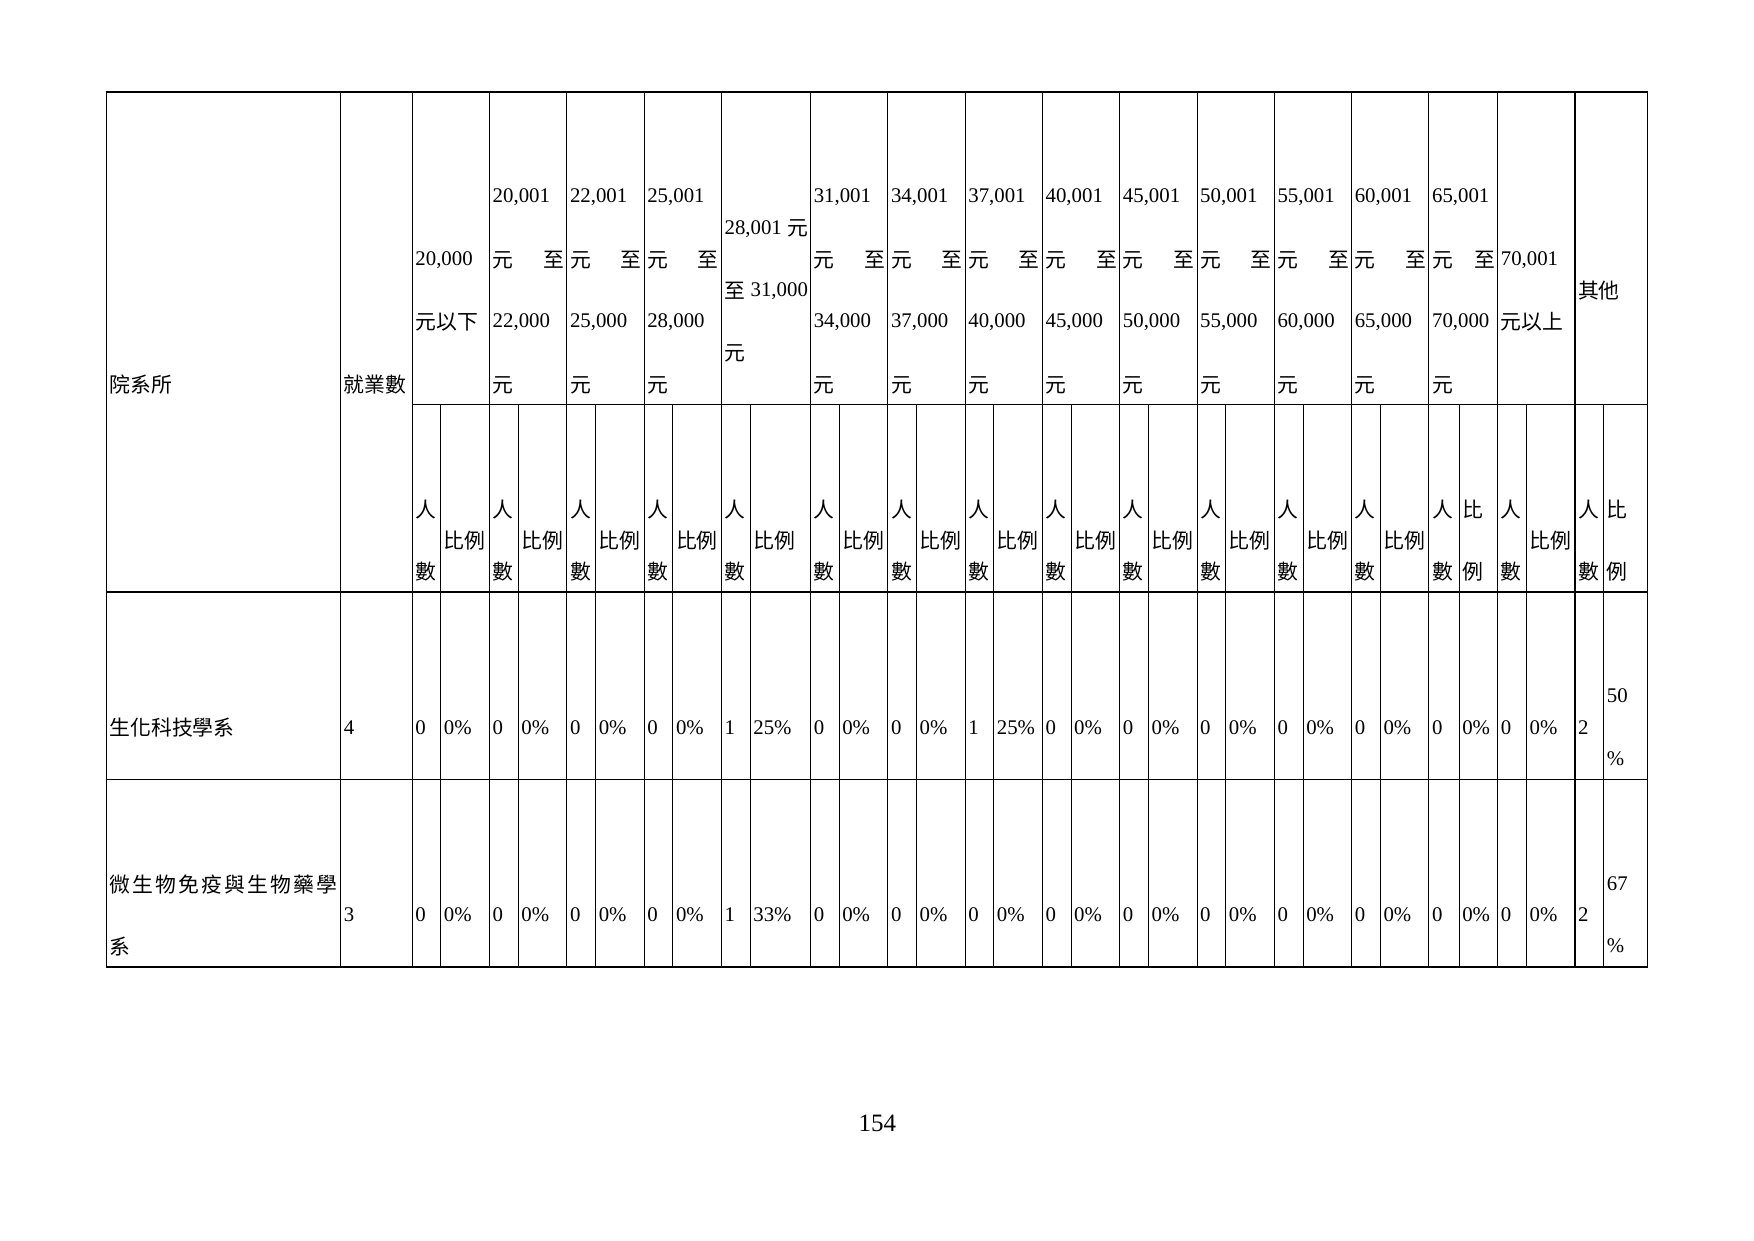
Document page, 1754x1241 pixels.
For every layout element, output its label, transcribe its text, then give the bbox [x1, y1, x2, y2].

table_cell 1 [722, 780, 750, 966]
table_cell 0% [1149, 593, 1197, 779]
table_cell 0 [1120, 780, 1148, 966]
table_cell 比例 [917, 405, 965, 591]
table_cell 人數 [1043, 405, 1071, 591]
table_cell 0 [1198, 780, 1225, 966]
table_cell 0% [673, 593, 721, 779]
table_cell 1 [722, 593, 750, 779]
table_cell 人數 [413, 405, 440, 591]
table_cell 0 [1198, 593, 1225, 779]
table_cell 0 [1498, 593, 1526, 779]
table_cell 50% [1604, 593, 1647, 779]
table_cell 0 [811, 593, 839, 779]
table_cell 0 [1498, 780, 1526, 966]
table_cell 0% [917, 780, 965, 966]
table_cell 0% [1304, 780, 1351, 966]
table_header 65,001元至70,000元 [1429, 93, 1497, 404]
table_cell 0% [1527, 593, 1574, 779]
table_cell 比例 [994, 405, 1042, 591]
table_cell 0 [645, 593, 672, 779]
table_cell 0% [519, 593, 566, 779]
table_cell 人數 [1198, 405, 1225, 591]
table_cell 人數 [1120, 405, 1148, 591]
table_header 34,001元至37,000元 [888, 93, 965, 404]
table_header 25,001元至28,000元 [645, 93, 721, 404]
table_cell 0% [441, 780, 489, 966]
table_cell 4 [341, 593, 412, 779]
table_cell 比例 [596, 405, 644, 591]
table_cell 人數 [490, 405, 518, 591]
table_cell 0% [840, 780, 887, 966]
table_cell 2 [1576, 780, 1603, 966]
table_cell 0 [1043, 593, 1071, 779]
table_cell 比例 [1226, 405, 1274, 591]
table_cell 生化科技學系 [107, 593, 340, 779]
table_cell 人數 [1498, 405, 1526, 591]
table_cell 0 [966, 780, 993, 966]
table_cell 1 [966, 593, 993, 779]
table_header 就業數 [341, 93, 412, 591]
table_cell 0 [811, 780, 839, 966]
table_cell 0 [413, 780, 440, 966]
table_cell 0 [413, 593, 440, 779]
table_cell 0% [673, 780, 721, 966]
table_cell 3 [341, 780, 412, 966]
table_cell 0% [596, 593, 644, 779]
table_header 50,001元至55,000元 [1198, 93, 1274, 404]
table_header 60,001元至65,000元 [1352, 93, 1428, 404]
table_cell 0% [596, 780, 644, 966]
table_cell 0% [1381, 780, 1428, 966]
table_cell 比例 [751, 405, 810, 591]
table_header 37,001元至40,000元 [966, 93, 1042, 404]
table_cell 0% [519, 780, 566, 966]
table_cell 0 [888, 780, 916, 966]
table_cell 0 [1352, 780, 1380, 966]
table_cell 25% [751, 593, 810, 779]
table_cell 0 [490, 780, 518, 966]
table_cell 人數 [1429, 405, 1459, 591]
table_cell 比例 [1304, 405, 1351, 591]
table_header 其他 [1576, 93, 1647, 404]
table_cell 0% [1460, 780, 1497, 966]
table_cell 比例 [441, 405, 489, 591]
table_cell 0 [1043, 780, 1071, 966]
table_cell 0 [567, 593, 595, 779]
table_cell 0 [1120, 593, 1148, 779]
table_cell 25% [994, 593, 1042, 779]
table_cell 人數 [811, 405, 839, 591]
table_cell 比例 [673, 405, 721, 591]
table_cell 0% [1226, 780, 1274, 966]
table_header 20,000元以下 [413, 93, 489, 404]
table_cell 0 [888, 593, 916, 779]
table_cell 人數 [1576, 405, 1603, 591]
table_cell 0 [645, 780, 672, 966]
table_cell 0% [1226, 593, 1274, 779]
table_cell 人數 [645, 405, 672, 591]
table_cell 比例 [519, 405, 566, 591]
table_cell 比例 [1604, 405, 1647, 591]
table_cell 人數 [1275, 405, 1303, 591]
table_cell 比例 [1460, 405, 1497, 591]
table_cell 比例 [1072, 405, 1119, 591]
table_cell 0 [567, 780, 595, 966]
table_header 28,001元至31,000元 [722, 93, 810, 404]
table_cell 比例 [1527, 405, 1574, 591]
table_cell 人數 [888, 405, 916, 591]
table_cell 33% [751, 780, 810, 966]
table_cell 0% [917, 593, 965, 779]
table_cell 人數 [966, 405, 993, 591]
table_header 22,001元至25,000元 [567, 93, 644, 404]
table_cell 比例 [840, 405, 887, 591]
table_header 70,001元以上 [1498, 93, 1574, 404]
table_cell 2 [1576, 593, 1603, 779]
table_cell 0 [1429, 593, 1459, 779]
table_cell 0% [994, 780, 1042, 966]
table_header 院系所 [107, 93, 340, 591]
table_cell 0% [1072, 780, 1119, 966]
table_cell 0% [1460, 593, 1497, 779]
table_cell 0 [1275, 780, 1303, 966]
table_cell 0 [490, 593, 518, 779]
table_cell 人數 [567, 405, 595, 591]
table_cell 0 [1429, 780, 1459, 966]
table_cell 人數 [722, 405, 750, 591]
table_cell 0% [1381, 593, 1428, 779]
table_cell 0% [1304, 593, 1351, 779]
table_cell 0% [1527, 780, 1574, 966]
table_cell 0 [1352, 593, 1380, 779]
table_cell 0% [840, 593, 887, 779]
table_cell 人數 [1352, 405, 1380, 591]
table_header 31,001元至34,000元 [811, 93, 887, 404]
table_header 55,001元至60,000元 [1275, 93, 1351, 404]
table_cell 比例 [1149, 405, 1197, 591]
table_header 20,001元至22,000元 [490, 93, 566, 404]
table_cell 0% [1149, 780, 1197, 966]
table_cell 比例 [1381, 405, 1428, 591]
table_header 40,001元至45,000元 [1043, 93, 1119, 404]
table_cell 0% [1072, 593, 1119, 779]
table_cell 0 [1275, 593, 1303, 779]
table_header 45,001元至50,000元 [1120, 93, 1197, 404]
table_cell 0% [441, 593, 489, 779]
table_cell 微生物免疫與生物藥學系 [107, 780, 340, 966]
table_cell 67% [1604, 780, 1647, 966]
